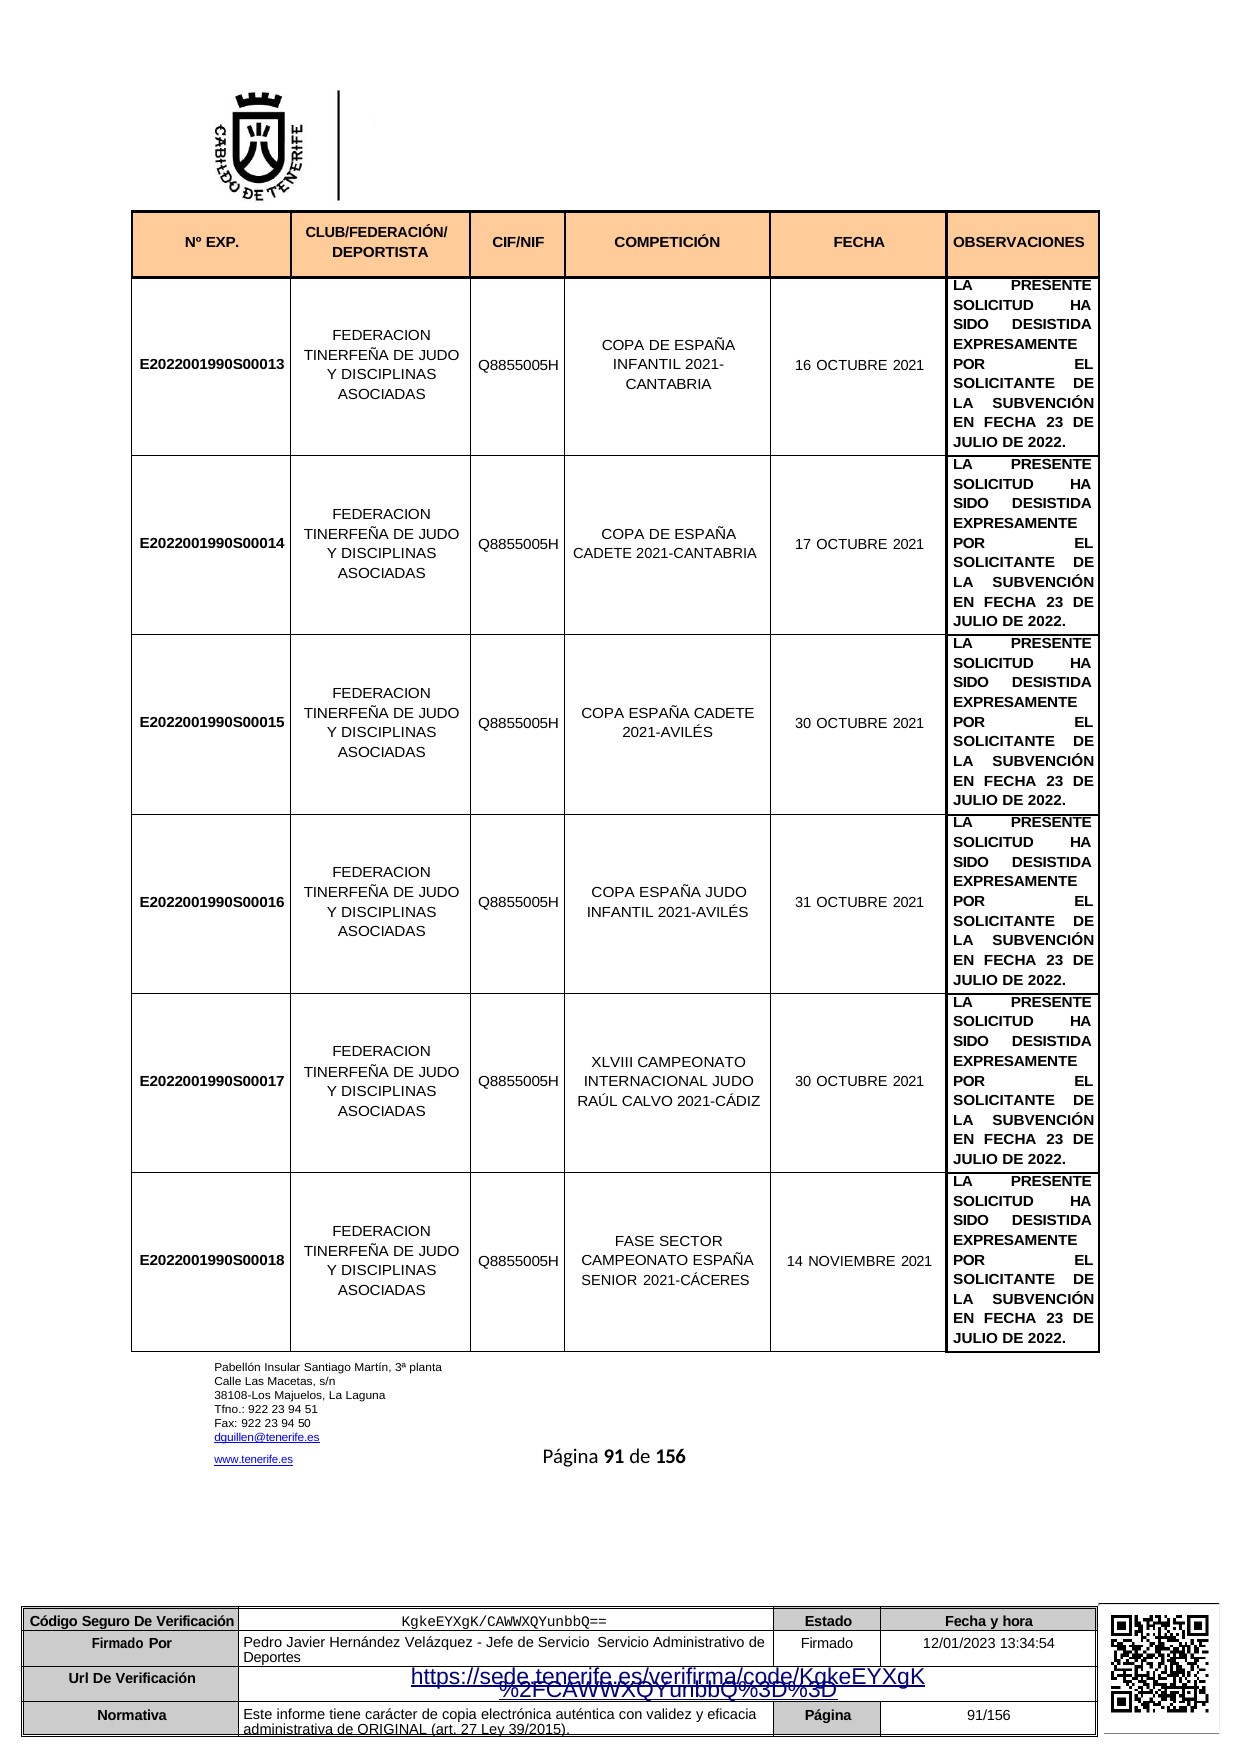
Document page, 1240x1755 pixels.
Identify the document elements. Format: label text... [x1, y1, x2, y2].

table_cell E2022001990S00014 [132, 456, 290, 634]
table_cell COPA DE ESPAÑA INFANTIL 2021- CANTABRIA [565, 279, 770, 455]
text dguillen@tenerife.es [214, 1430, 1110, 1443]
table_cell LA PRESENTE SOLICITUD HA SIDO DESISTIDA EXPRESAMENTE POR EL SOLICITANTE DE LA SUBVENCIÓN EN FECHA 23 DE JULIO DE 2022. [948, 816, 1098, 993]
text Fax: 922 23 94 50 [214, 1416, 1110, 1429]
table_header OBSERVACIONES [948, 213, 1098, 276]
table_cell COPA ESPAÑA CADETE 2021-AVILÉS [565, 635, 770, 813]
table_header CLUB/FEDERACIÓN/ DEPORTISTA [292, 213, 469, 276]
table_cell 16 OCTUBRE 2021 [771, 279, 945, 455]
table_cell 30 OCTUBRE 2021 [771, 994, 945, 1172]
table_cell E2022001990S00017 [132, 994, 290, 1172]
table_cell LA PRESENTE SOLICITUD HA SIDO DESISTIDA EXPRESAMENTE POR EL SOLICITANTE DE LA SUBVENCIÓN EN FECHA 23 DE JULIO DE 2022. [948, 279, 1098, 455]
table_cell Q8855005H [471, 456, 564, 634]
text www.tenerife.es Página 91 de 156 [214, 1443, 1110, 1469]
table_cell E2022001990S00018 [132, 1173, 290, 1351]
table_cell E2022001990S00015 [132, 635, 290, 813]
table_cell LA PRESENTE SOLICITUD HA SIDO DESISTIDA EXPRESAMENTE POR EL SOLICITANTE DE LA SUBVENCIÓN EN FECHA 23 DE JULIO DE 2022. [948, 1174, 1098, 1351]
table_header CIF/NIF [471, 213, 564, 276]
table_cell FEDERACION TINERFEÑA DE JUDO Y DISCIPLINAS ASOCIADAS [291, 635, 470, 813]
table_cell Q8855005H [471, 994, 564, 1172]
table_header FECHA [771, 213, 945, 276]
table_cell FEDERACION TINERFEÑA DE JUDO Y DISCIPLINAS ASOCIADAS [291, 815, 470, 993]
table_header Nº EXP. [133, 213, 290, 276]
table_cell 14 NOVIEMBRE 2021 [771, 1173, 945, 1351]
table_header COMPETICIÓN [566, 213, 769, 276]
table_cell LA PRESENTE SOLICITUD HA SIDO DESISTIDA EXPRESAMENTE POR EL SOLICITANTE DE LA SUBVENCIÓN EN FECHA 23 DE JULIO DE 2022. [948, 457, 1098, 634]
table_cell 31 OCTUBRE 2021 [771, 815, 945, 993]
table_cell Q8855005H [471, 1173, 564, 1351]
table_cell E2022001990S00013 [132, 279, 290, 455]
table_cell COPA DE ESPAÑA CADETE 2021-CANTABRIA [565, 456, 770, 634]
table_cell FASE SECTOR CAMPEONATO ESPAÑA SENIOR 2021-CÁCERES [565, 1173, 770, 1351]
table_cell FEDERACION TINERFEÑA DE JUDO Y DISCIPLINAS ASOCIADAS [291, 994, 470, 1172]
text 38108-Los Majuelos, La Laguna Tfno.: 922 23 94 51 [214, 1388, 413, 1416]
table_cell E2022001990S00016 [132, 815, 290, 993]
table_cell XLVIII CAMPEONATO INTERNACIONAL JUDO RAÚL CALVO 2021-CÁDIZ [565, 994, 770, 1172]
table_cell Q8855005H [471, 815, 564, 993]
table_cell 30 OCTUBRE 2021 [771, 635, 945, 813]
table_cell LA PRESENTE SOLICITUD HA SIDO DESISTIDA EXPRESAMENTE POR EL SOLICITANTE DE LA SUBVENCIÓN EN FECHA 23 DE JULIO DE 2022. [948, 636, 1098, 813]
table_cell COPA ESPAÑA JUDO INFANTIL 2021-AVILÉS [565, 815, 770, 993]
text Pabellón Insular Santiago Martín, 3ª planta Calle Las Macetas, s/n [214, 1360, 467, 1388]
table_cell FEDERACION TINERFEÑA DE JUDO Y DISCIPLINAS ASOCIADAS [291, 279, 470, 455]
table_cell FEDERACION TINERFEÑA DE JUDO Y DISCIPLINAS ASOCIADAS [291, 456, 470, 634]
table_cell Q8855005H [471, 279, 564, 455]
table_cell LA PRESENTE SOLICITUD HA SIDO DESISTIDA EXPRESAMENTE POR EL SOLICITANTE DE LA SUBVENCIÓN EN FECHA 23 DE JULIO DE 2022. [948, 995, 1098, 1172]
table_cell FEDERACION TINERFEÑA DE JUDO Y DISCIPLINAS ASOCIADAS [291, 1173, 470, 1351]
table_cell Q8855005H [471, 635, 564, 813]
table_cell 17 OCTUBRE 2021 [771, 456, 945, 634]
